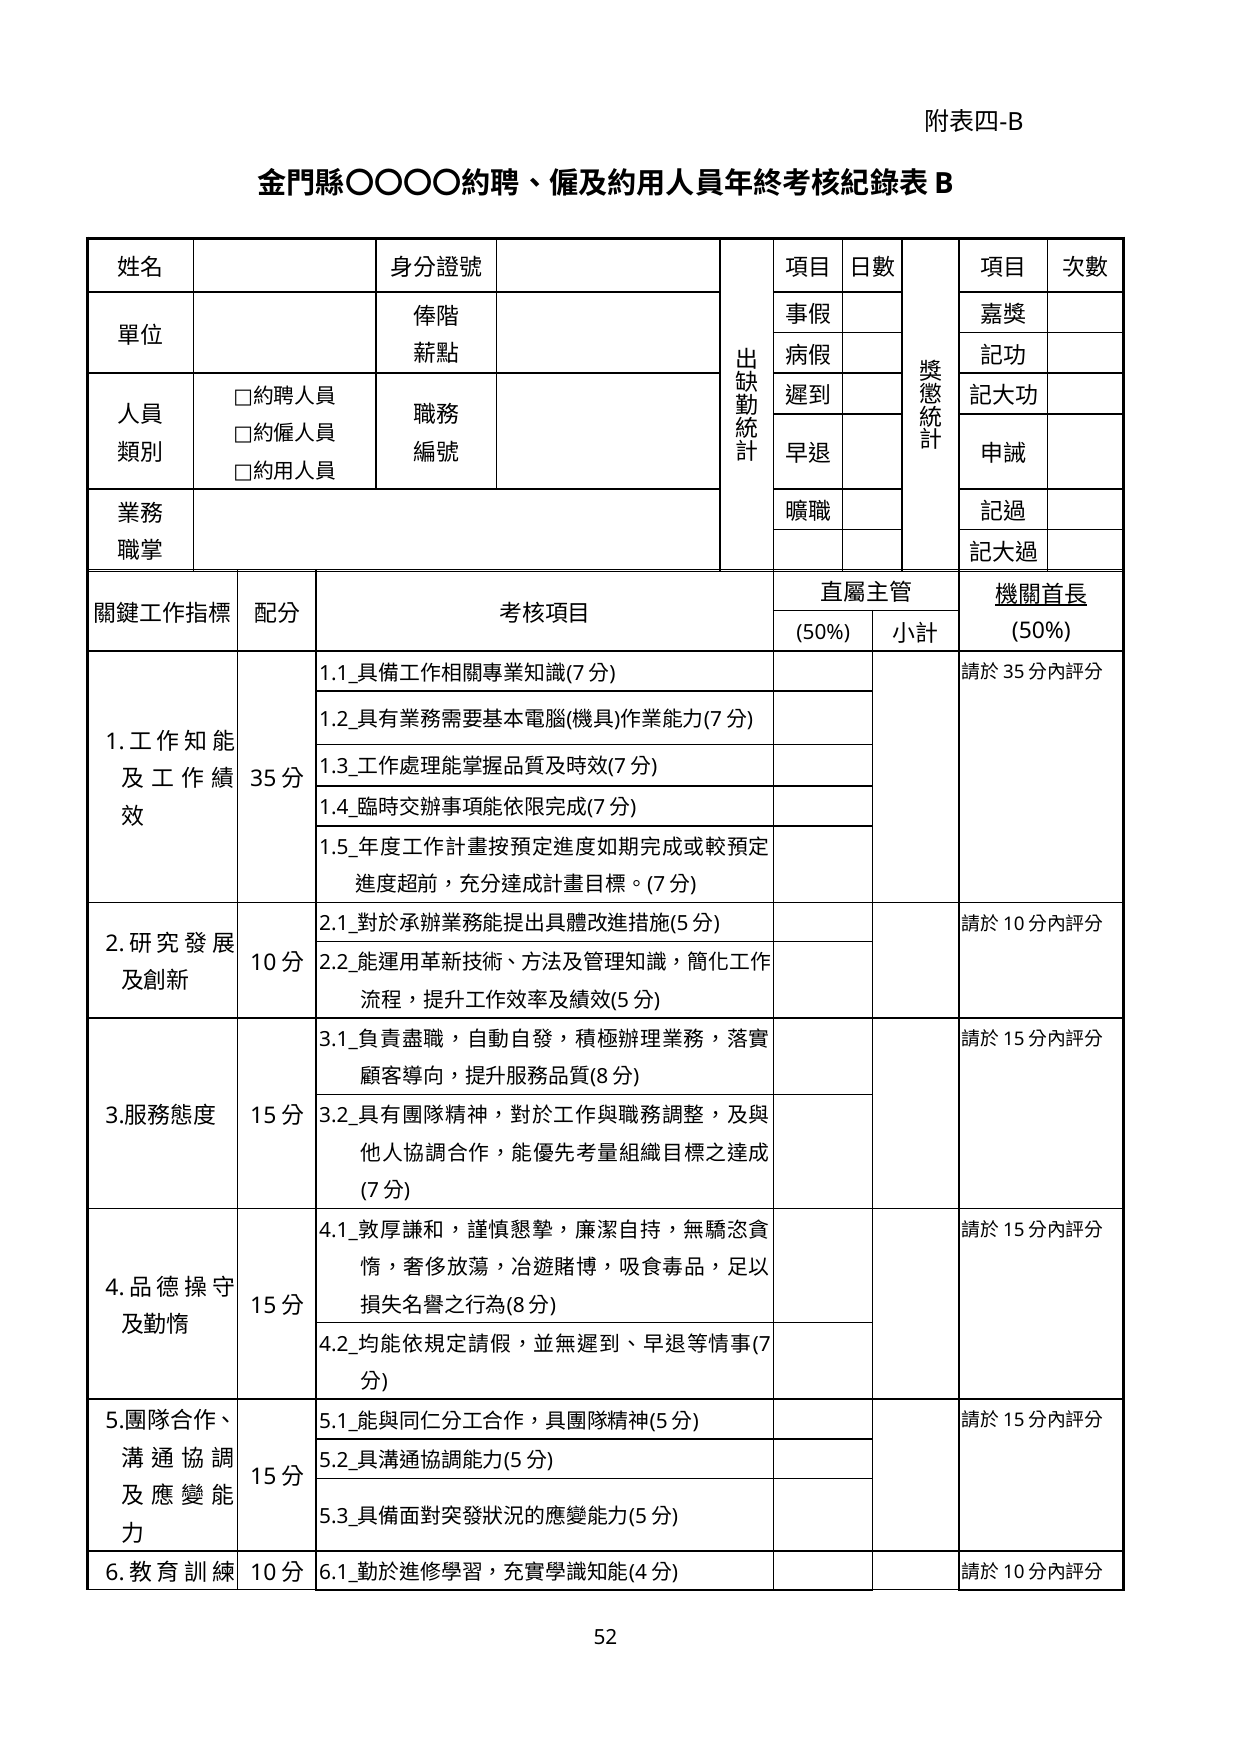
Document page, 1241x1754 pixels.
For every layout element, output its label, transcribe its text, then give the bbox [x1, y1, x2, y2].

table_cell 5.3_具備面對突發狀況的應變能力(5分) [317, 1479, 773, 1550]
table_cell [1048, 415, 1122, 488]
table_cell 15分 [238, 1209, 315, 1398]
table_cell 早退 [774, 415, 842, 488]
table_cell [873, 1400, 958, 1550]
table_cell 6.1_勤於進修學習，充實學識知能(4分) [317, 1552, 773, 1589]
table_cell 1.工作知能及工作績效 [89, 652, 237, 901]
table_cell 2.2_能運用革新技術、方法及管理知識，簡化工作流程，提升工作效率及績效(5分) [317, 942, 773, 1017]
table_cell [873, 1019, 958, 1208]
table_cell 業務 職掌 [89, 490, 193, 569]
table_cell 關鍵工作指標 [89, 572, 237, 650]
table_cell 2.1_對於承辦業務能提出具體改進措施(5分) [317, 903, 773, 941]
table_cell [873, 1552, 958, 1589]
table_cell 記功 [960, 333, 1047, 372]
table_cell [774, 942, 872, 1017]
table_cell 嘉獎 [960, 293, 1047, 332]
table_cell 15分 [238, 1400, 315, 1550]
table_header 身分證號 [377, 240, 496, 291]
table_cell 6.教育訓練 [89, 1552, 237, 1589]
table_cell 遲到 [774, 374, 842, 413]
table_cell 10分 [238, 903, 315, 1017]
table_cell [873, 1209, 958, 1398]
table_cell 記大功 [960, 374, 1047, 413]
table_header 獎懲統計 [903, 240, 958, 569]
table_cell [843, 530, 901, 569]
table_cell [774, 1095, 872, 1208]
table_cell 請於10分內評分 [960, 1552, 1122, 1589]
table_cell 事假 [774, 293, 842, 332]
table_cell [1048, 490, 1122, 528]
table_cell [774, 787, 872, 825]
table_cell 人員 類別 [89, 374, 193, 488]
table_cell 3.服務態度 [89, 1019, 237, 1208]
table_cell 1.4_臨時交辦事項能依限完成(7分) [317, 787, 773, 825]
table_cell 4.1_敦厚謙和，謹慎懇摯，廉潔自持，無驕恣貪惰，奢侈放蕩，冶遊賭博，吸食毒品，足以損失名譽之行為(8分) [317, 1209, 773, 1322]
table_cell 15分 [238, 1019, 315, 1208]
table_cell 1.3_工作處理能掌握品質及時效(7分) [317, 745, 773, 785]
table_cell 俸階 薪點 [377, 293, 496, 372]
table_cell 病假 [774, 333, 842, 372]
text 金門縣〇〇〇〇約聘、僱及約用人員年終考核紀錄表B [89, 143, 1122, 218]
table_cell [873, 652, 958, 901]
table_cell □約聘人員 □約僱人員 □約用人員 [194, 374, 375, 488]
table_cell [194, 293, 375, 372]
table_cell [497, 293, 719, 372]
table_cell [843, 333, 901, 372]
table_cell 請於15分內評分 [960, 1400, 1122, 1550]
table_cell [843, 293, 901, 332]
table_cell 10分 [238, 1552, 315, 1589]
table_cell 3.1_負責盡職，自動自發，積極辦理業務，落實顧客導向，提升服務品質(8分) [317, 1019, 773, 1094]
table_cell [774, 1400, 872, 1438]
table_cell 4.品德操守及勤惰 [89, 1209, 237, 1398]
table_cell [843, 374, 901, 413]
table_cell 2.研究發展及創新 [89, 903, 237, 1017]
table_cell [1048, 530, 1122, 569]
table_header [194, 240, 375, 291]
table_header 姓名 [89, 240, 193, 291]
table_cell [774, 1479, 872, 1550]
table_cell 1.5_年度工作計畫按預定進度如期完成或較預定進度超前，充分達成計畫目標。(7分) [317, 827, 773, 901]
table_cell [1048, 374, 1122, 413]
table_cell (50%) [774, 611, 872, 650]
table_cell [774, 692, 872, 743]
table_cell [774, 530, 842, 569]
table_cell [843, 415, 901, 488]
table_cell 曠職 [774, 490, 842, 528]
table_cell [194, 490, 719, 569]
table_header [497, 240, 719, 291]
table_cell 1.1_具備工作相關專業知識(7分) [317, 652, 773, 690]
table_header 出缺勤統計 [721, 240, 773, 569]
table_header 項目 [960, 240, 1047, 291]
table_cell 35分 [238, 652, 315, 901]
table_cell [774, 1323, 872, 1398]
table_cell 職務 編號 [377, 374, 496, 488]
table_cell 小計 [873, 611, 958, 650]
table_cell 直屬主管 [774, 572, 958, 610]
table_cell 請於10分內評分 [960, 903, 1122, 1017]
table_cell 請於35分內評分 [960, 652, 1122, 901]
table_cell [774, 1440, 872, 1477]
table_cell 單位 [89, 293, 193, 372]
table_cell [873, 903, 958, 1017]
table_cell [774, 1552, 872, 1589]
table_cell 5.1_能與同仁分工合作，具團隊精神(5分) [317, 1400, 773, 1438]
table_header 項目 [774, 240, 842, 291]
table_header 日數 [843, 240, 901, 291]
table_cell 請於15分內評分 [960, 1019, 1122, 1208]
table_cell [774, 1019, 872, 1094]
table_cell [774, 745, 872, 785]
table_cell [774, 652, 872, 690]
table_cell 5.團隊合作、溝通協調及應變能力 [89, 1400, 237, 1550]
table_cell 配分 [238, 572, 315, 650]
table_cell [1048, 293, 1122, 332]
table_cell 機關首長 (50%) [960, 572, 1122, 650]
table_cell 4.2_均能依規定請假，並無遲到、早退等情事(7分) [317, 1323, 773, 1398]
table_cell 3.2_具有團隊精神，對於工作與職務調整，及與他人協調合作，能優先考量組織目標之達成(7分) [317, 1095, 773, 1208]
table_cell 1.2_具有業務需要基本電腦(機具)作業能力(7分) [317, 692, 773, 743]
table_cell [843, 490, 901, 528]
table_cell 申誡 [960, 415, 1047, 488]
table_cell [774, 827, 872, 901]
table_cell 記大過 [960, 530, 1047, 569]
table_cell [1048, 333, 1122, 372]
table_header 次數 [1048, 240, 1122, 291]
table_cell [774, 903, 872, 941]
table_cell 請於15分內評分 [960, 1209, 1122, 1398]
table_cell 考核項目 [317, 572, 773, 650]
table_cell 5.2_具溝通協調能力(5分) [317, 1440, 773, 1477]
table_cell 記過 [960, 490, 1047, 528]
table_cell [774, 1209, 872, 1322]
table_cell [497, 374, 719, 488]
text 附表四-B [924, 101, 1052, 133]
